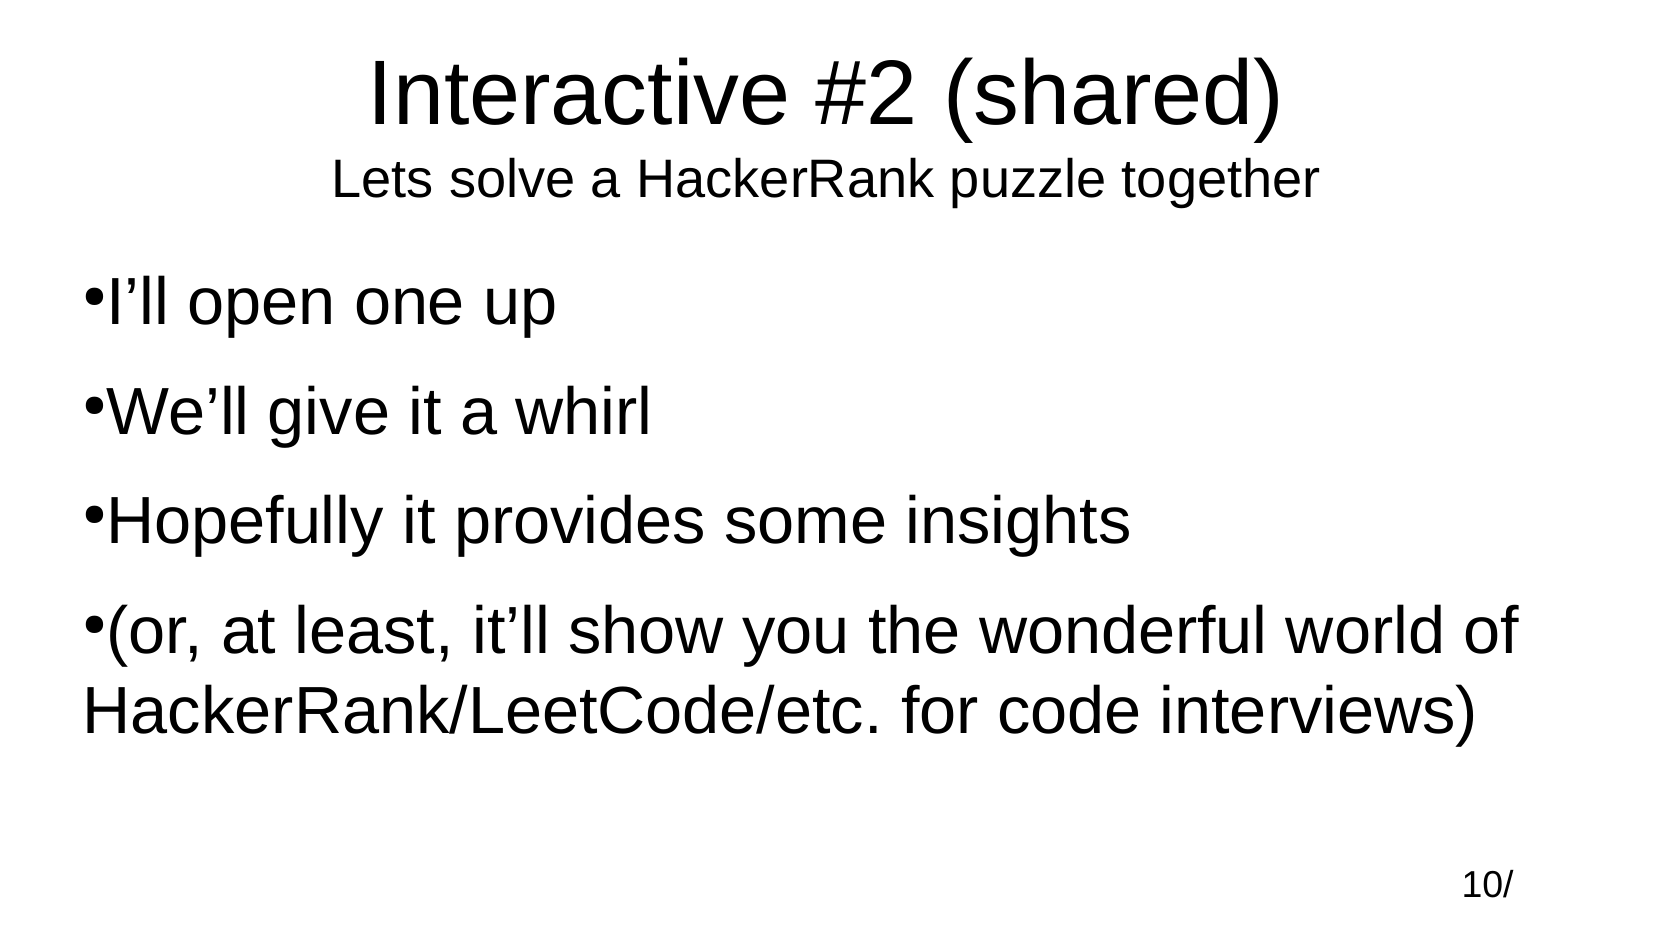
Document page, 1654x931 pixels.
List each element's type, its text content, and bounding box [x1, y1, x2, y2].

list I’ll open one up We’ll give it a whirl Hopefully it provides some insights (or, at least, it’ll show you the wonderful world of HackerRank/LeetCode/etc. for code interviews) [82, 257, 1571, 798]
title Interactive #2 (shared) Lets solve a HackerRank puzzle together [82, 33, 1571, 197]
text_box / [1446, 856, 1625, 931]
